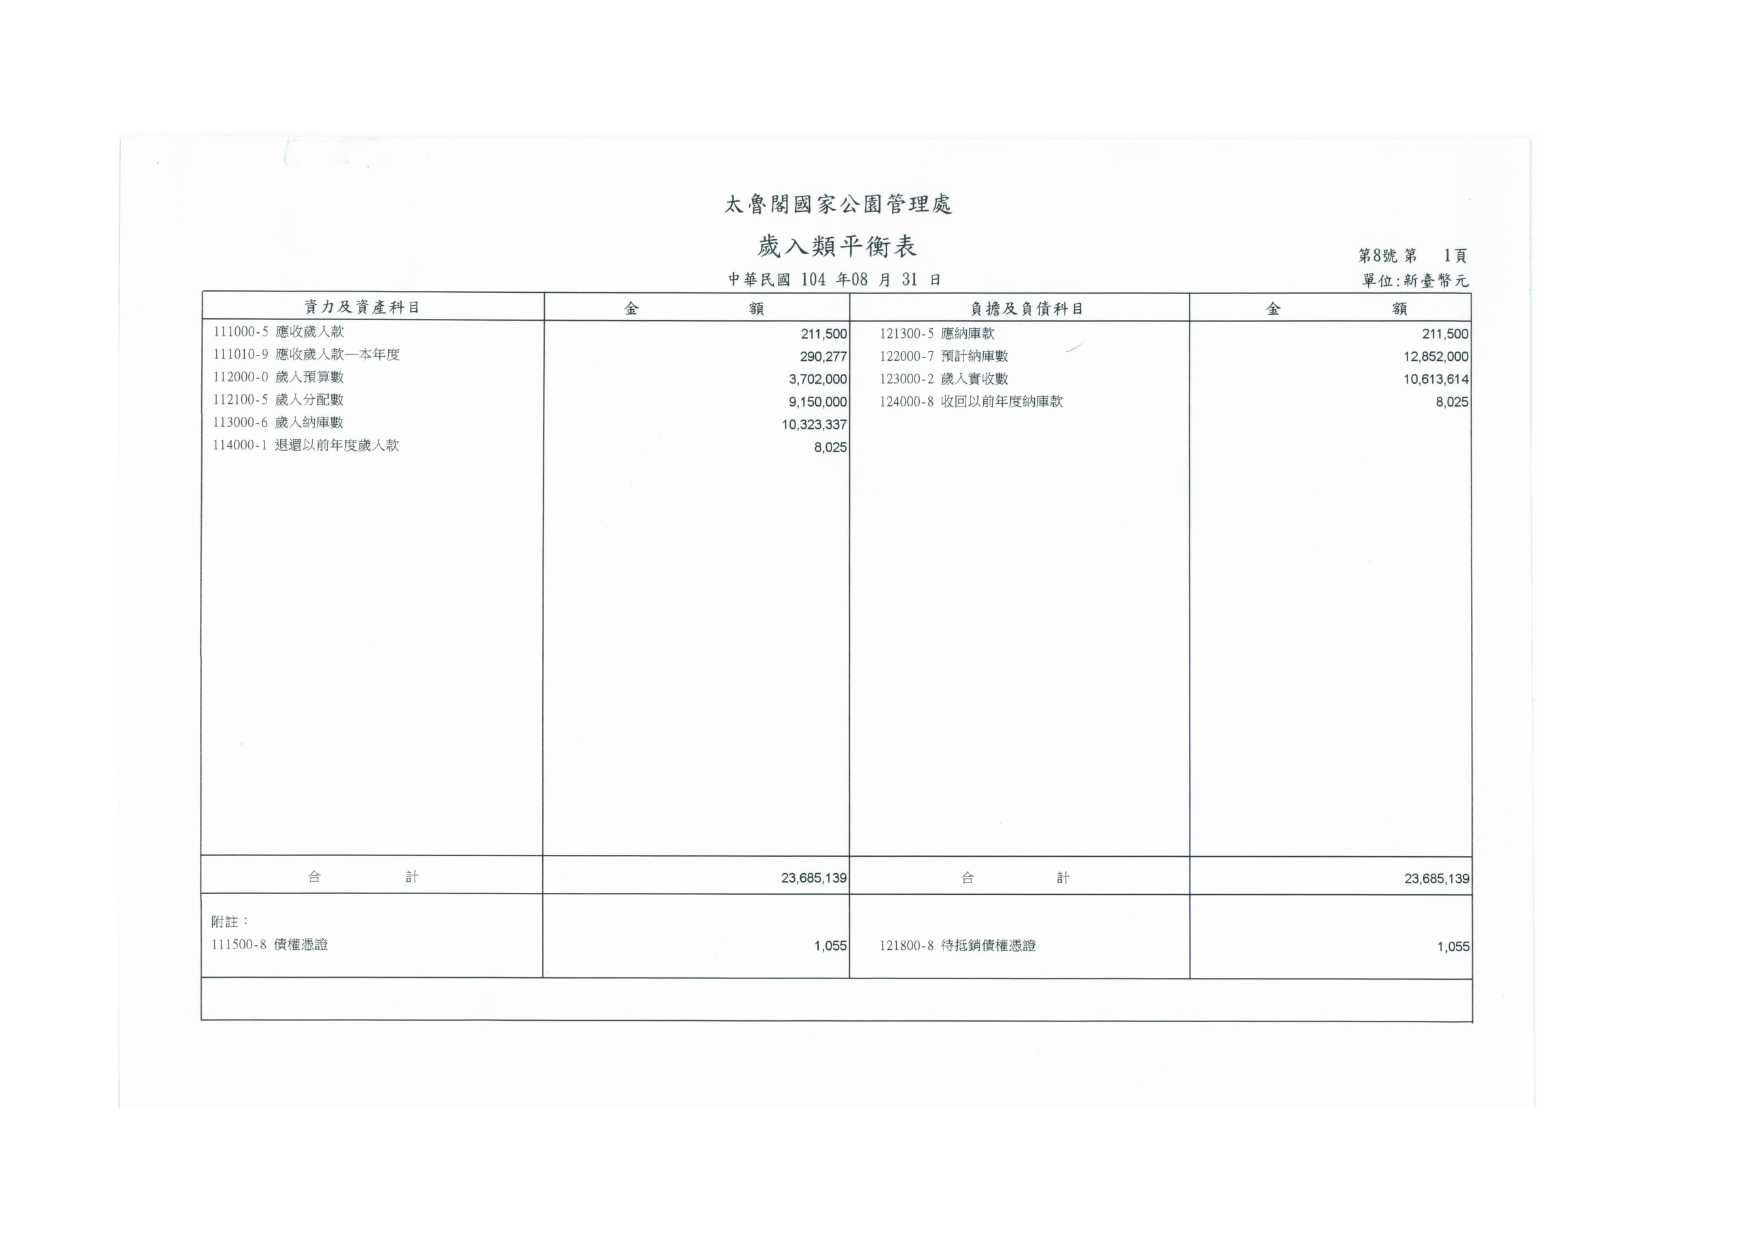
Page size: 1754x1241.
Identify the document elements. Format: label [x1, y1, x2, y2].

picture [118, 132, 1537, 1108]
